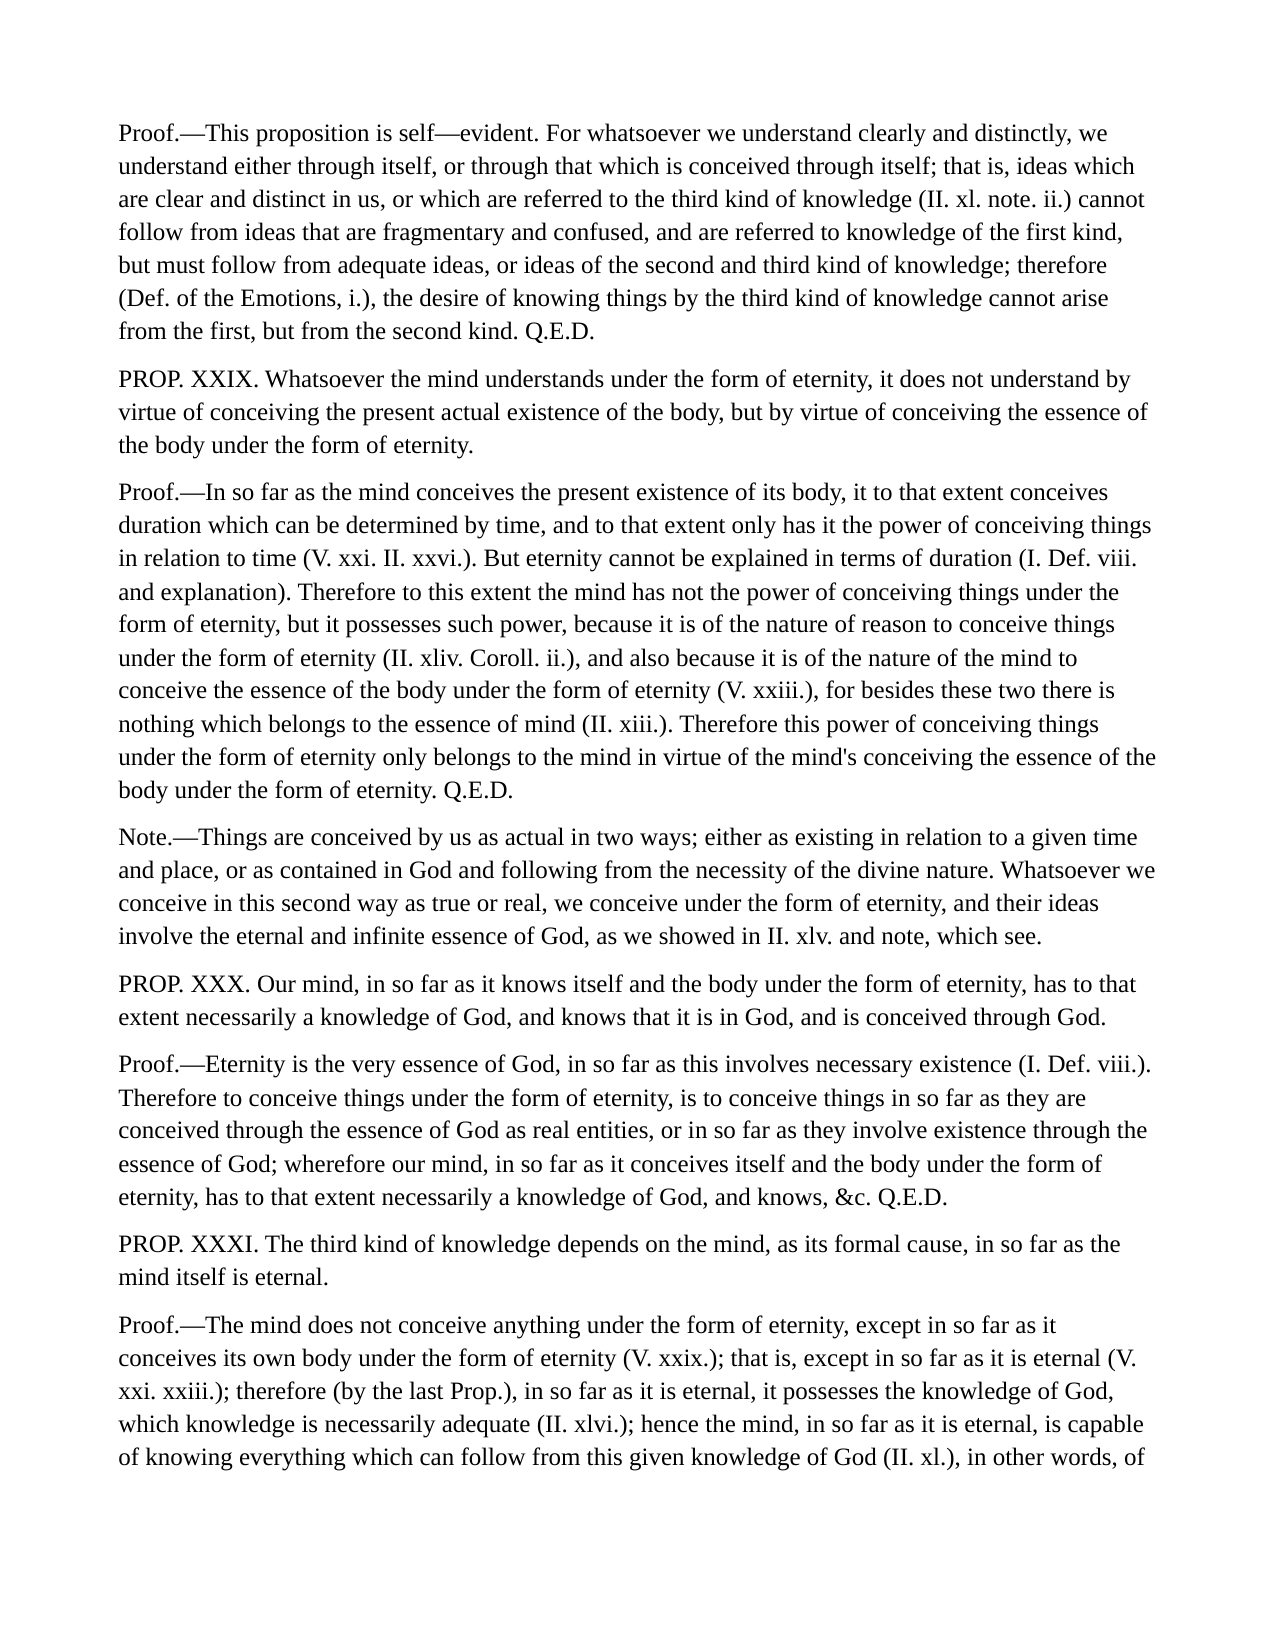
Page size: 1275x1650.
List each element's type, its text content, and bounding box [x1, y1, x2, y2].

text PROP. XXX. Our mind, in so far as it knows itself and the body under the form of eternity, has to that extent necessarily a knowledge of God, and knows that it is in God, and is conceived through God. [118, 969, 1157, 1031]
text Proof.—In so far as the mind conceives the present existence of its body, it to that extent conceives duration which can be determined by time, and to that extent only has it the power of conceiving things in relation to time (V. xxi. II. xxvi.). But eternity cannot be explained in terms of duration (I. Def. viii. and explanation). Therefore to this extent the mind has not the power of conceiving things under the form of eternity, but it possesses such power, because it is of the nature of reason to conceive things under the form of eternity (II. xliv. Coroll. ii.), and also because it is of the nature of the mind to conceive the essence of the body under the form of eternity (V. xxiii.), for besides these two there is nothing which belongs to the essence of mind (II. xiii.). Therefore this power of conceiving things under the form of eternity only belongs to the mind in virtue of the mind's conceiving the essence of the body under the form of eternity. Q.E.D. [118, 477, 1157, 803]
text PROP. XXIX. Whatsoever the mind understands under the form of eternity, it does not understand by virtue of conceiving the present actual existence of the body, but by virtue of conceiving the essence of the body under the form of eternity. [118, 364, 1157, 459]
text Proof.—This proposition is self—evident. For whatsoever we understand clearly and distinctly, we understand either through itself, or through that which is conceived through itself; that is, ideas which are clear and distinct in us, or which are referred to the third kind of knowledge (II. xl. note. ii.) cannot follow from ideas that are fragmentary and confused, and are referred to knowledge of the first kind, but must follow from adequate ideas, or ideas of the second and third kind of knowledge; therefore (Def. of the Emotions, i.), the desire of knowing things by the third kind of knowledge cannot arise from the first, but from the second kind. Q.E.D. [118, 118, 1157, 345]
text Proof.—Eternity is the very essence of God, in so far as this involves necessary existence (I. Def. viii.). Therefore to conceive things under the form of eternity, is to conceive things in so far as they are conceived through the essence of God as real entities, or in so far as they involve existence through the essence of God; wherefore our mind, in so far as it conceives itself and the body under the form of eternity, has to that extent necessarily a knowledge of God, and knows, &c. Q.E.D. [118, 1049, 1157, 1210]
text Proof.—The mind does not conceive anything under the form of eternity, except in so far as it conceives its own body under the form of eternity (V. xxix.); that is, except in so far as it is eternal (V. xxi. xxiii.); therefore (by the last Prop.), in so far as it is eternal, it possesses the knowledge of God, which knowledge is necessarily adequate (II. xlvi.); hence the mind, in so far as it is eternal, is capable of knowing everything which can follow from this given knowledge of God (II. xl.), in other words, of [118, 1310, 1157, 1471]
text Note.—Things are conceived by us as actual in two ways; either as existing in relation to a given time and place, or as contained in God and following from the necessity of the divine nature. Whatsoever we conceive in this second way as true or real, we conceive under the form of eternity, and their ideas involve the eternal and infinite essence of God, as we showed in II. xlv. and note, which see. [118, 822, 1157, 950]
text PROP. XXXI. The third kind of knowledge depends on the mind, as its formal cause, in so far as the mind itself is eternal. [118, 1229, 1157, 1291]
